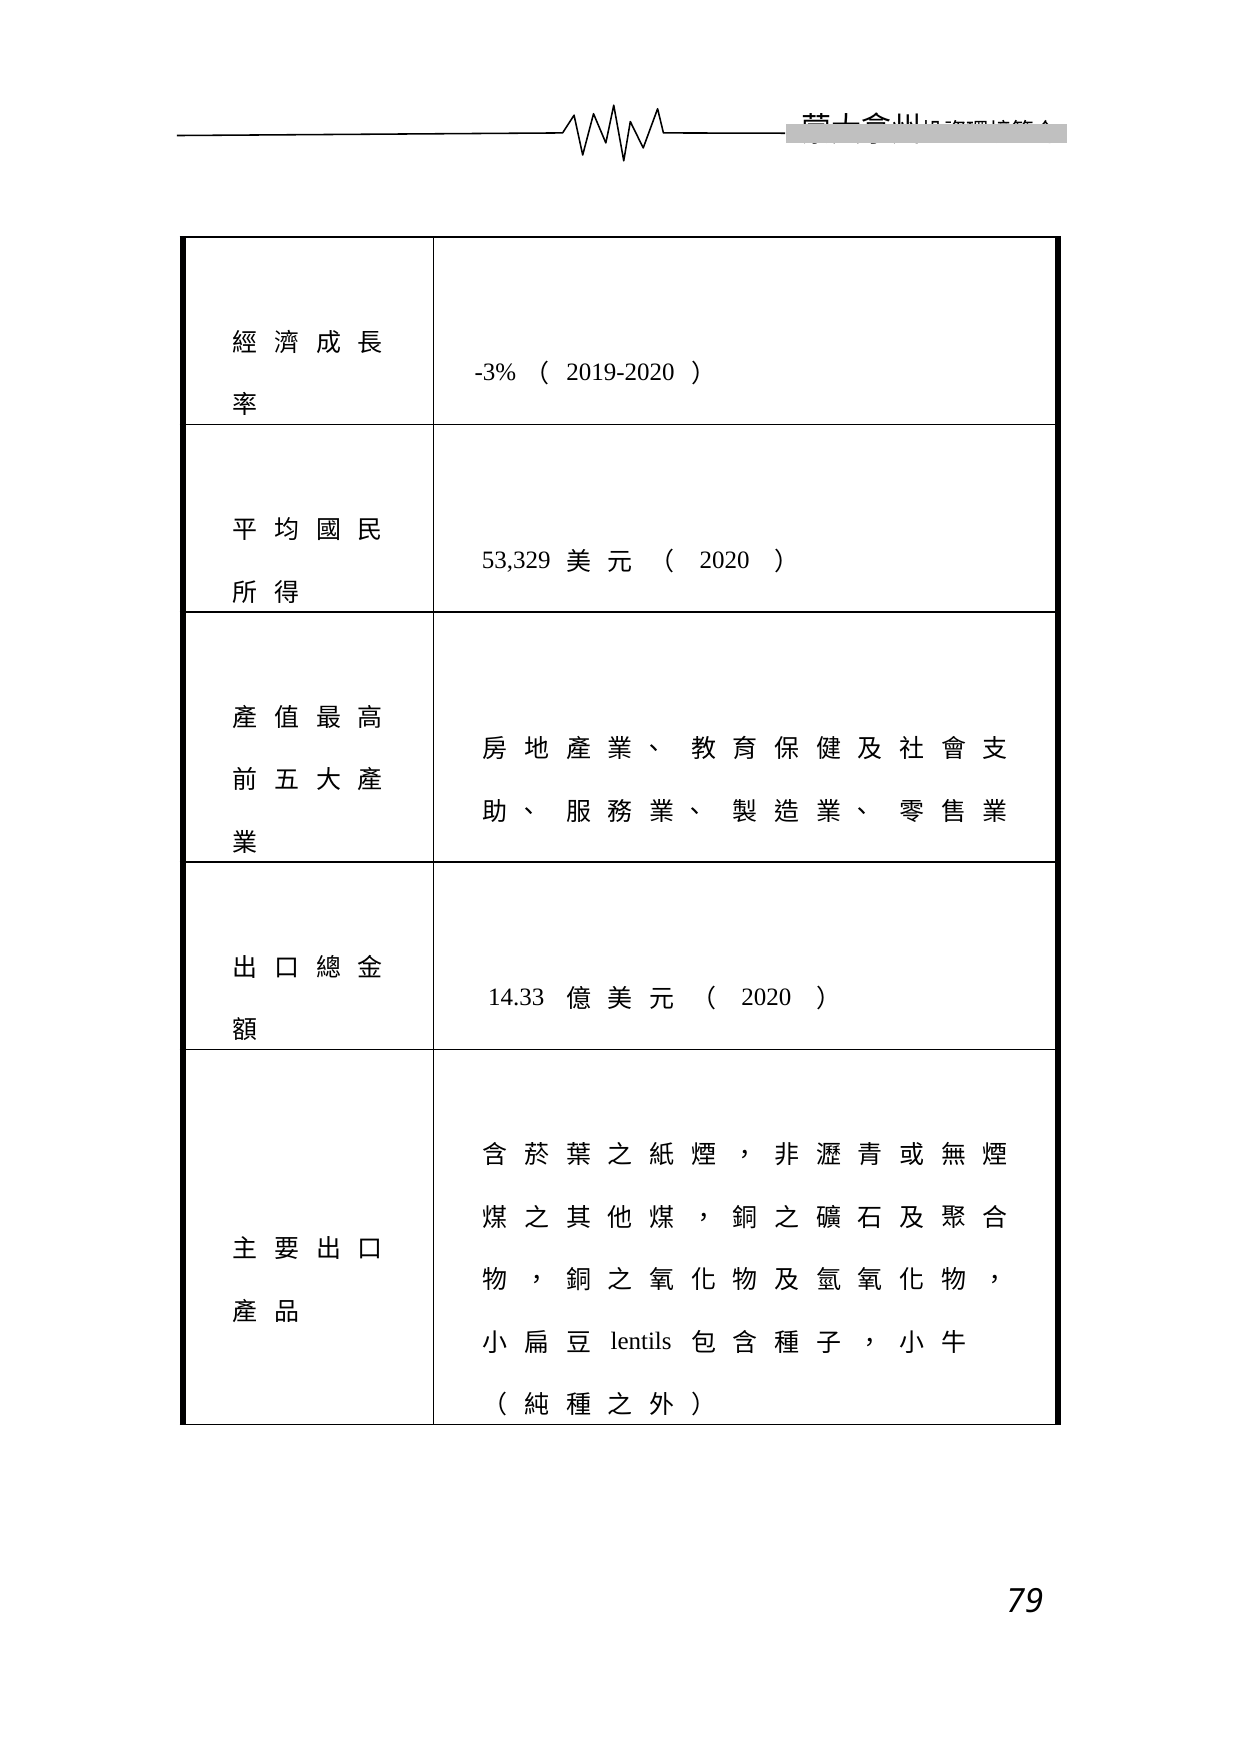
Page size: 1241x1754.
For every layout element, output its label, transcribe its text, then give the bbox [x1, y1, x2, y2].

table_cell 主要出口產品 [186, 1050, 433, 1424]
table_cell 房地產業、教育保健及社會支助、服務業、製造業、零售業 [434, 613, 1055, 861]
table_cell 含菸葉之紙煙，非瀝青或無煙煤之其他煤，銅之礦石及聚合物，銅之氧化物及氫氧化物，小扁豆lentils包含種子，小牛（純種之外） [434, 1050, 1055, 1424]
table_cell 平均國民所得 [186, 425, 433, 611]
table_cell -3%（2019-2020） [434, 238, 1055, 424]
table_cell 產值最高前五大產業 [186, 613, 433, 861]
table_cell 14.33億美元（2020） [434, 863, 1055, 1049]
table_cell 53,329美元（2020） [434, 425, 1055, 611]
table_cell 出口總金額 [186, 863, 433, 1049]
table_cell 經濟成長率 [186, 238, 433, 424]
